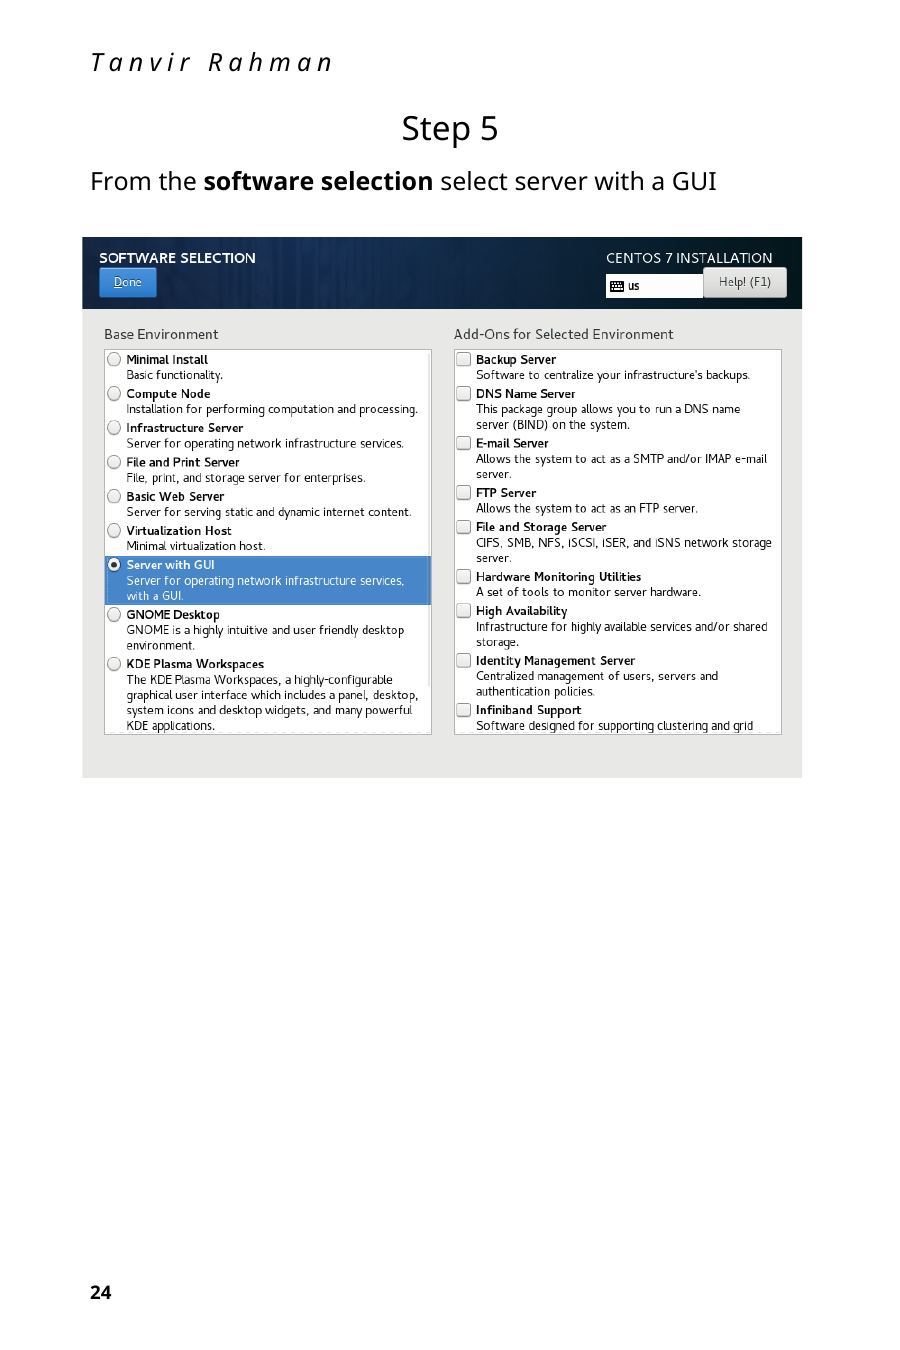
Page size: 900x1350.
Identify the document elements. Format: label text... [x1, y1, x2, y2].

picture [82, 237, 803, 778]
text Step 5 [90, 105, 810, 150]
text From the software selection select server with a GUI [90, 164, 810, 198]
